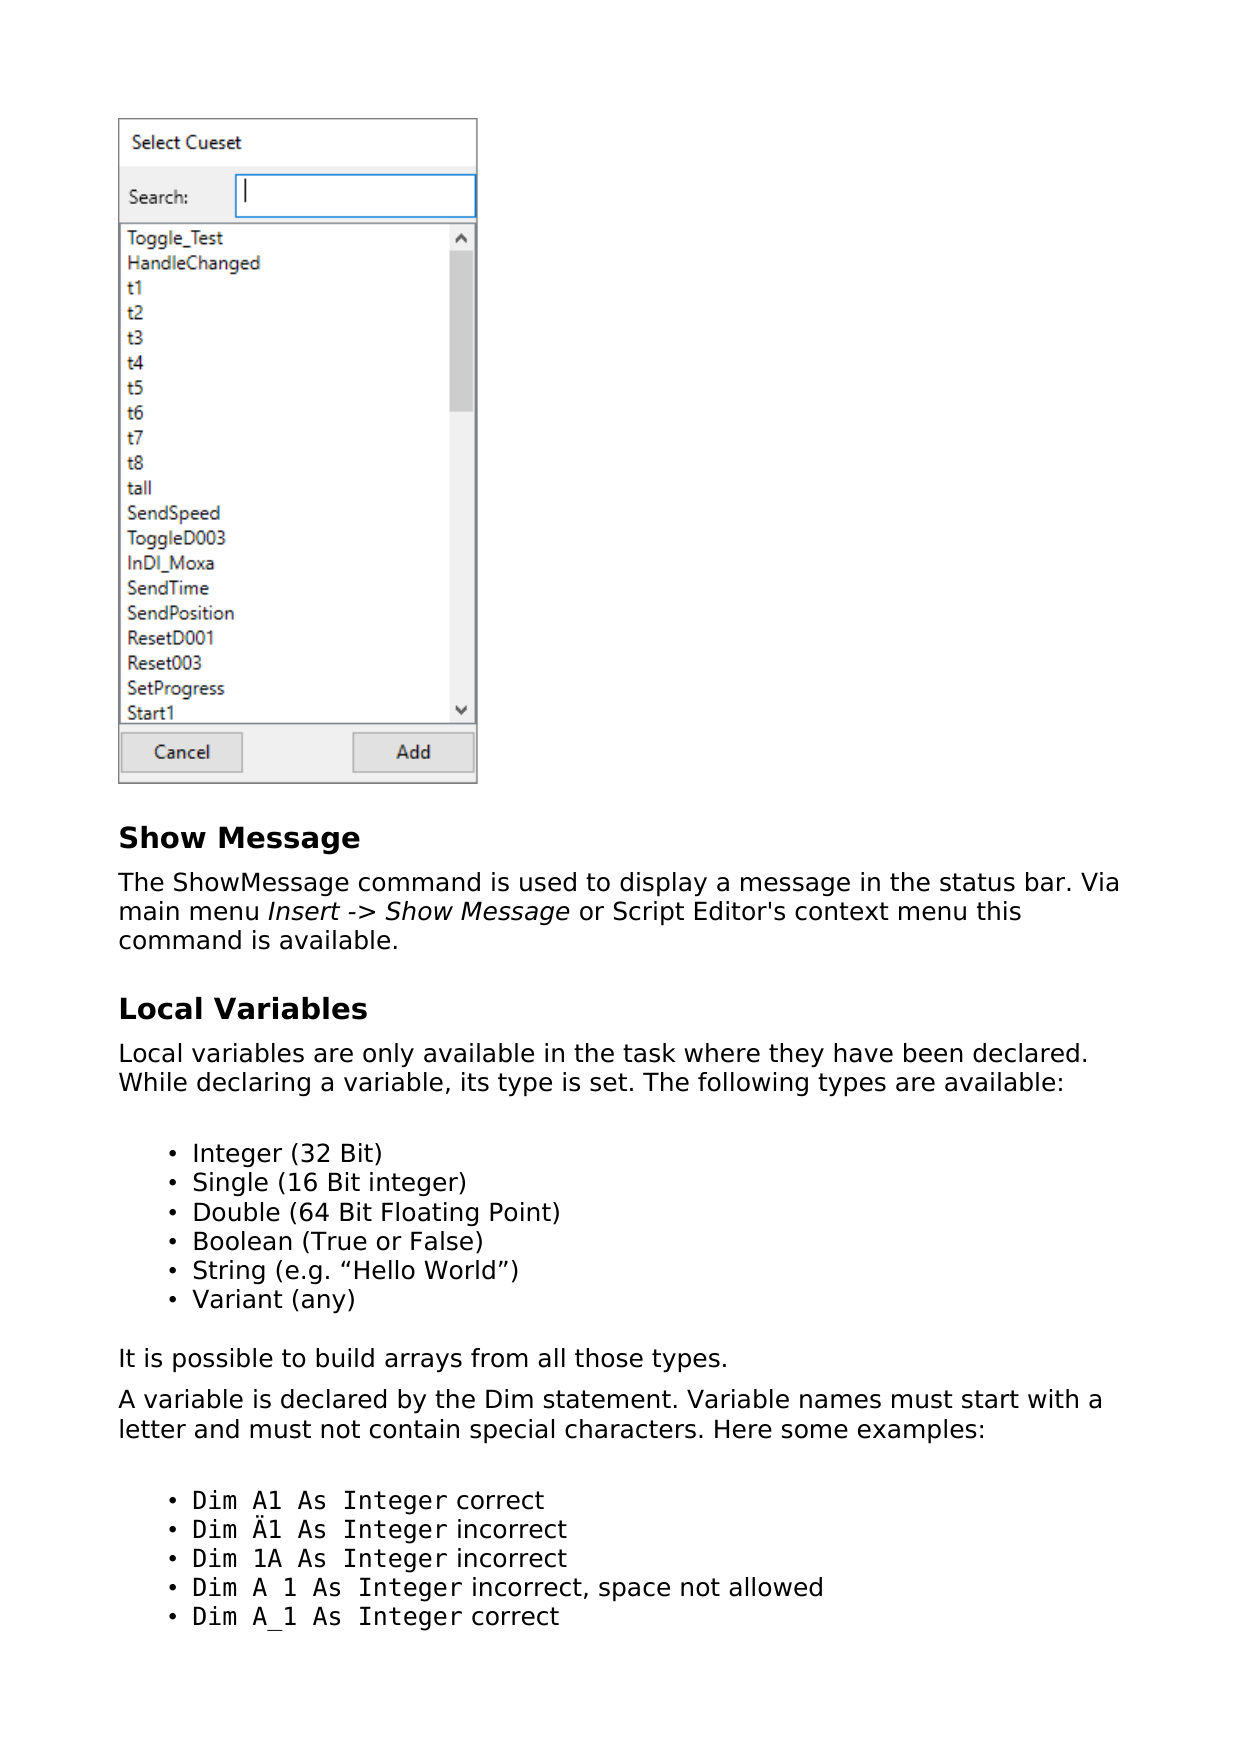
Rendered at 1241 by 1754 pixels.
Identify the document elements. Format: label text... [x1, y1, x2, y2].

text It is possible to build arrays from all those types. [118, 1344, 1122, 1373]
list Integer (32 Bit) [177, 1139, 1122, 1169]
list String (e.g. “Hello World”) [177, 1256, 1122, 1285]
list Dim A1 As Integer correct [177, 1486, 1122, 1515]
list Single (16 Bit integer) [177, 1169, 1122, 1198]
list Variant (any) [177, 1285, 1122, 1314]
list Dim 1A As Integer incorrect [177, 1544, 1122, 1573]
list Dim Ä1 As Integer incorrect [177, 1515, 1122, 1544]
list Dim A 1 As Integer incorrect, space not allowed [177, 1573, 1122, 1603]
list Dim A_1 As Integer correct [177, 1603, 1122, 1632]
text A variable is declared by the Dim statement. Variable names must start with a letter and must not contain special characters. Here some examples: [118, 1386, 1122, 1444]
list Double (64 Bit Floating Point) [177, 1198, 1122, 1227]
subtitle Show Message [118, 821, 1122, 855]
list Boolean (True or False) [177, 1227, 1122, 1256]
text Local variables are only available in the task where they have been declared. While declaring a variable, its type is set. The following types are available: [118, 1039, 1122, 1097]
subtitle Local Variables [118, 993, 1122, 1027]
picture [118, 118, 478, 784]
text The ShowMessage command is used to display a message in the status bar. Via main menu Insert -> Show Message or Script Editor's context menu this command is available. [118, 868, 1122, 955]
